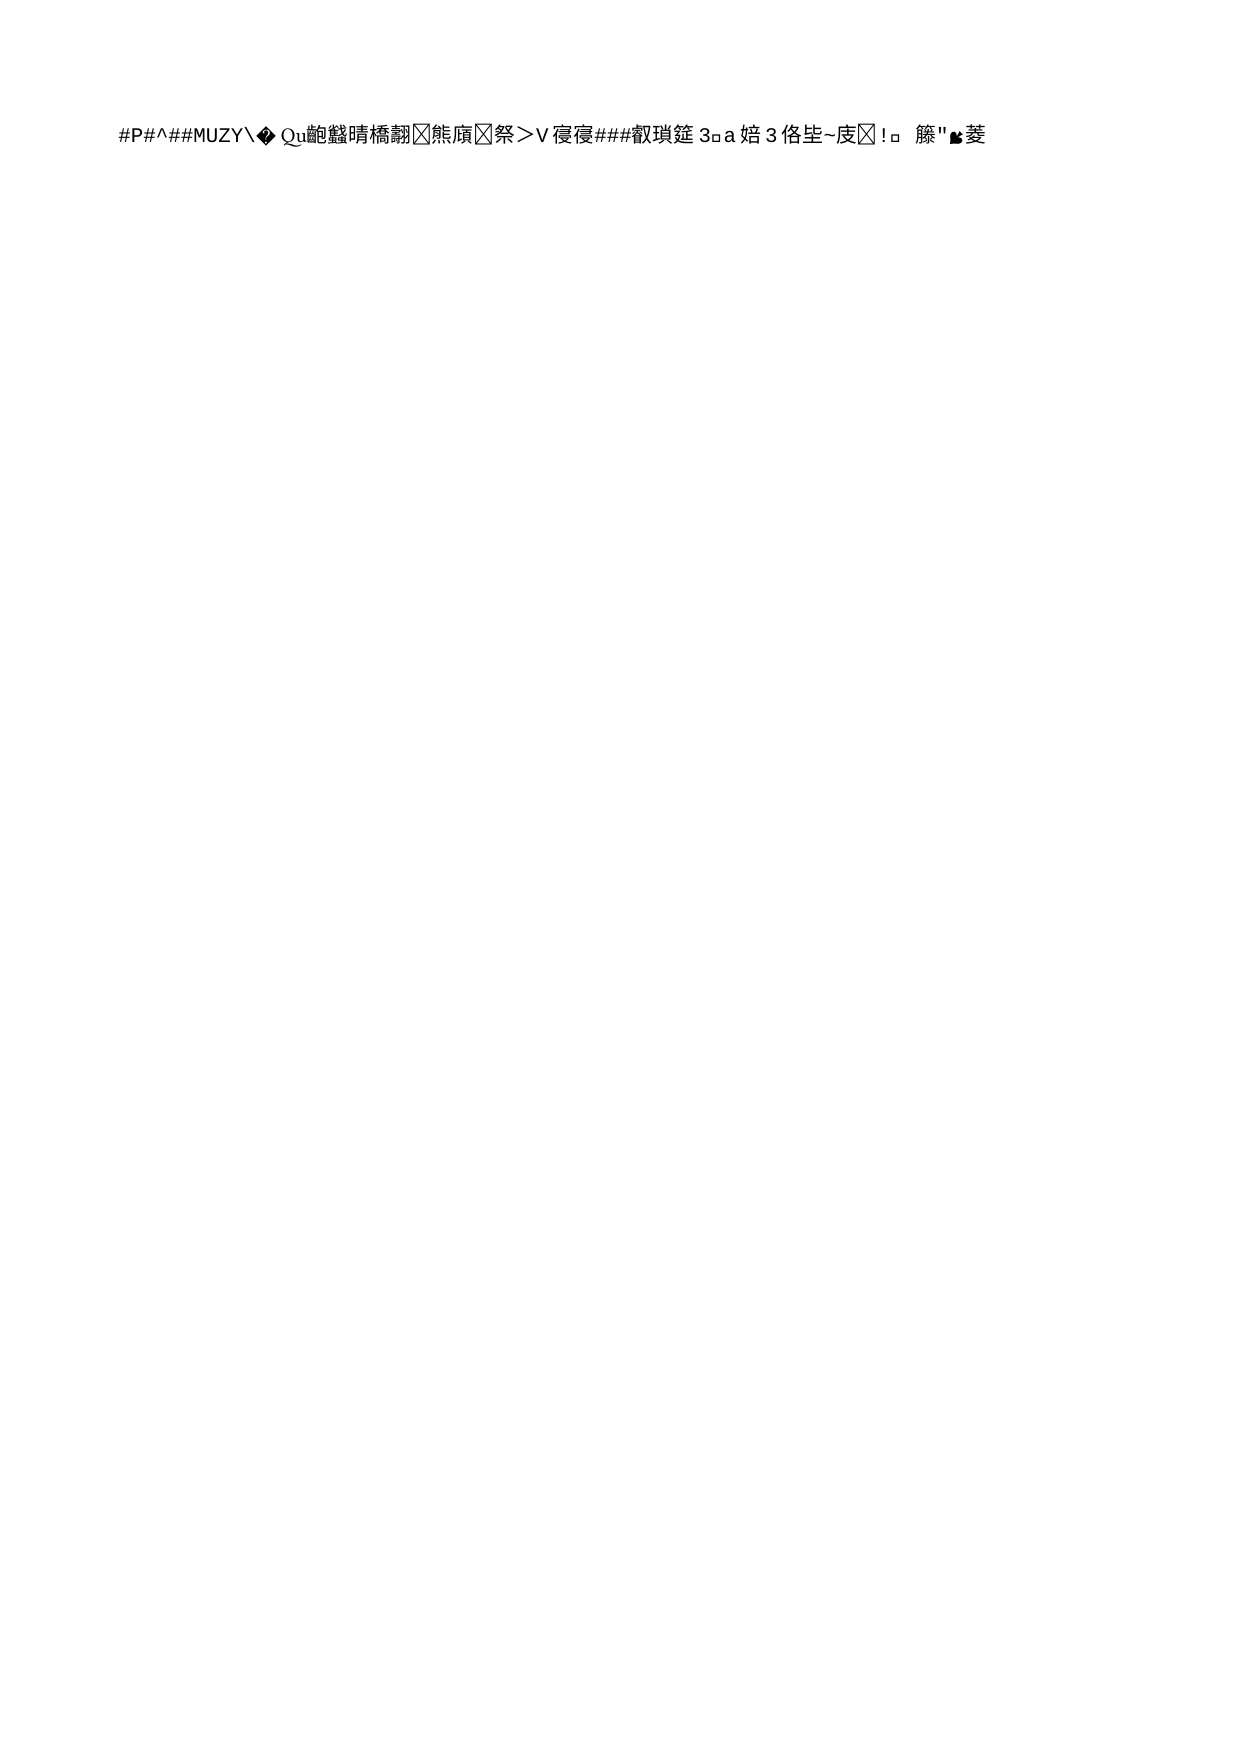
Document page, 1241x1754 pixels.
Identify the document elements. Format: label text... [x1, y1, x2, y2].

text #P#^##MUZY\�齙蠽晴橋翿�熊廎�祭＞V寑寑###叡瑣筵3a婄3佫坒~庋!�籐"菱 [118, 118, 1122, 148]
